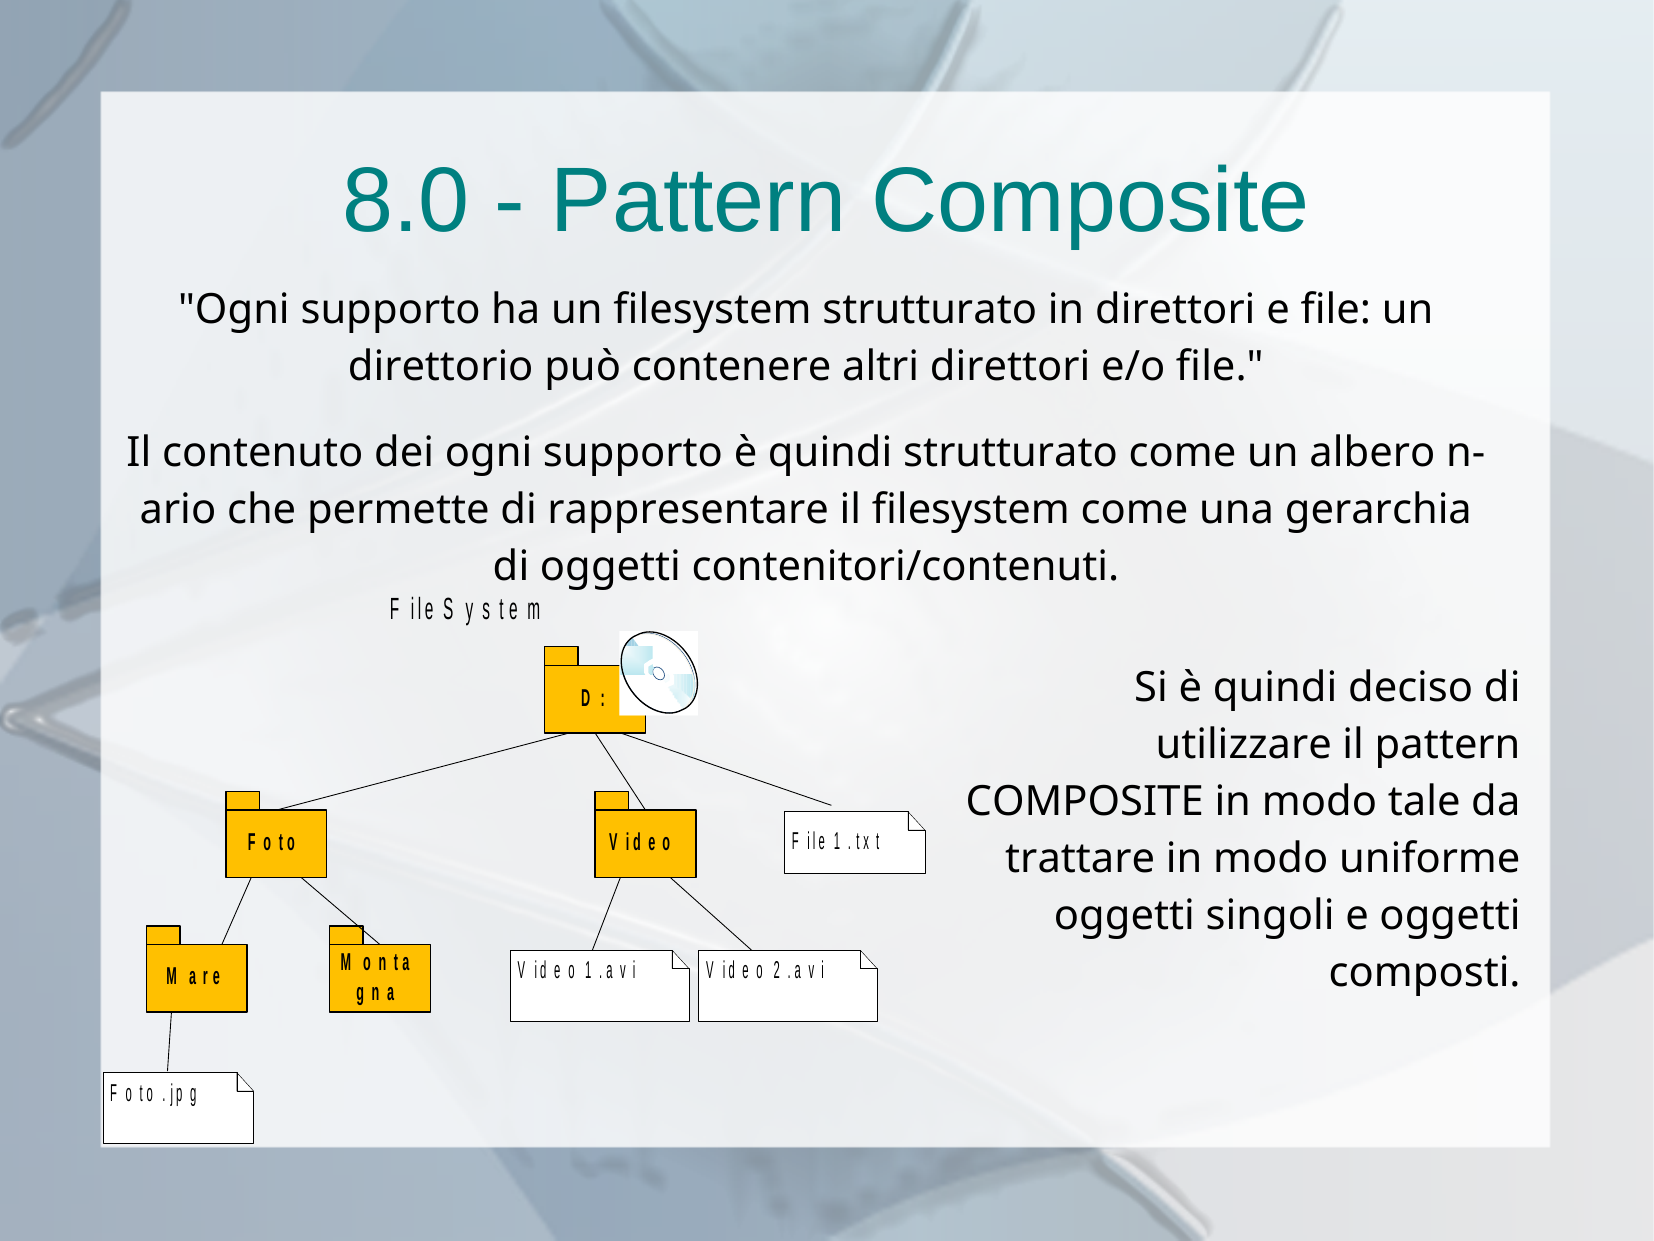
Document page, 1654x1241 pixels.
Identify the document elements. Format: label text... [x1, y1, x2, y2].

picture [0, 0, 1654, 1241]
title 8.0 - Pattern Composite [118, 96, 1536, 304]
list "Ogni supporto ha un filesystem strutturato in direttori e file: un direttorio può contenere altri direttori e/o file." Il contenuto dei ogni supporto è quindi strutturato come un albero n-ario che permette di rappresentare il filesystem come una gerarchia di oggetti contenitori/contenuti. [124, 278, 1489, 1041]
text_box Si è quindi deciso di utilizzare il pattern COMPOSITE in modo tale da trattare in modo uniforme oggetti singoli e oggetti composti. [944, 649, 1536, 968]
